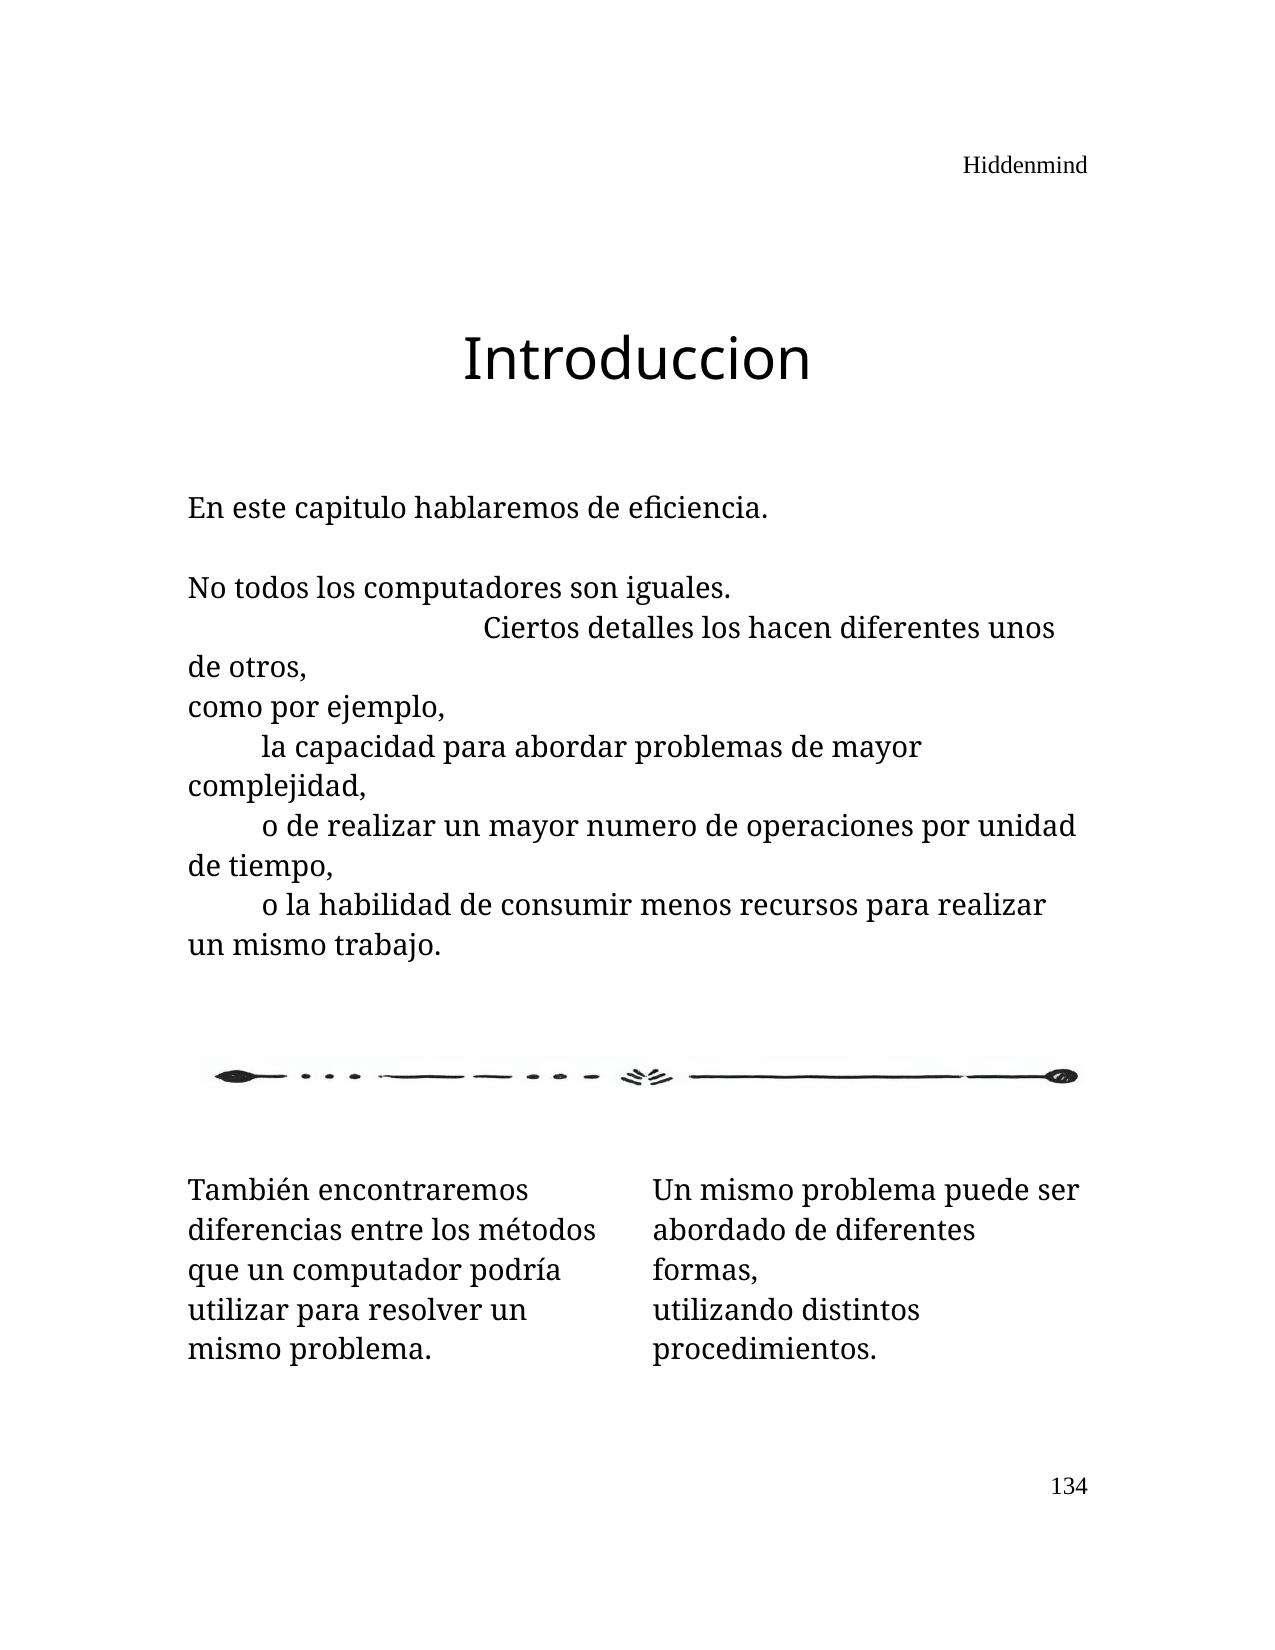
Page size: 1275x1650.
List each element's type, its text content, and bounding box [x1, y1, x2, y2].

text o de realizar un mayor numero de operaciones por unidad de tiempo, [187, 805, 1087, 885]
text que un computador podría utilizar para resolver un mismo problema. [187, 1249, 622, 1368]
picture [198, 1054, 1088, 1091]
text No todos los computadores son iguales. [187, 567, 1087, 607]
text También encontraremos diferencias entre los métodos [187, 1170, 622, 1249]
text la capacidad para abordar problemas de mayor complejidad, [187, 726, 1087, 805]
text utilizando distintos procedimientos. [652, 1289, 1087, 1368]
text o la habilidad de consumir menos recursos para realizar un mismo trabajo. [187, 885, 1087, 964]
text Ciertos detalles los hacen diferentes unos de otros, [187, 607, 1087, 686]
text como por ejemplo, [187, 686, 1087, 726]
text En este capitulo hablaremos de eficiencia. [187, 488, 1087, 527]
text Un mismo problema puede ser abordado de diferentes formas, [652, 1170, 1087, 1289]
